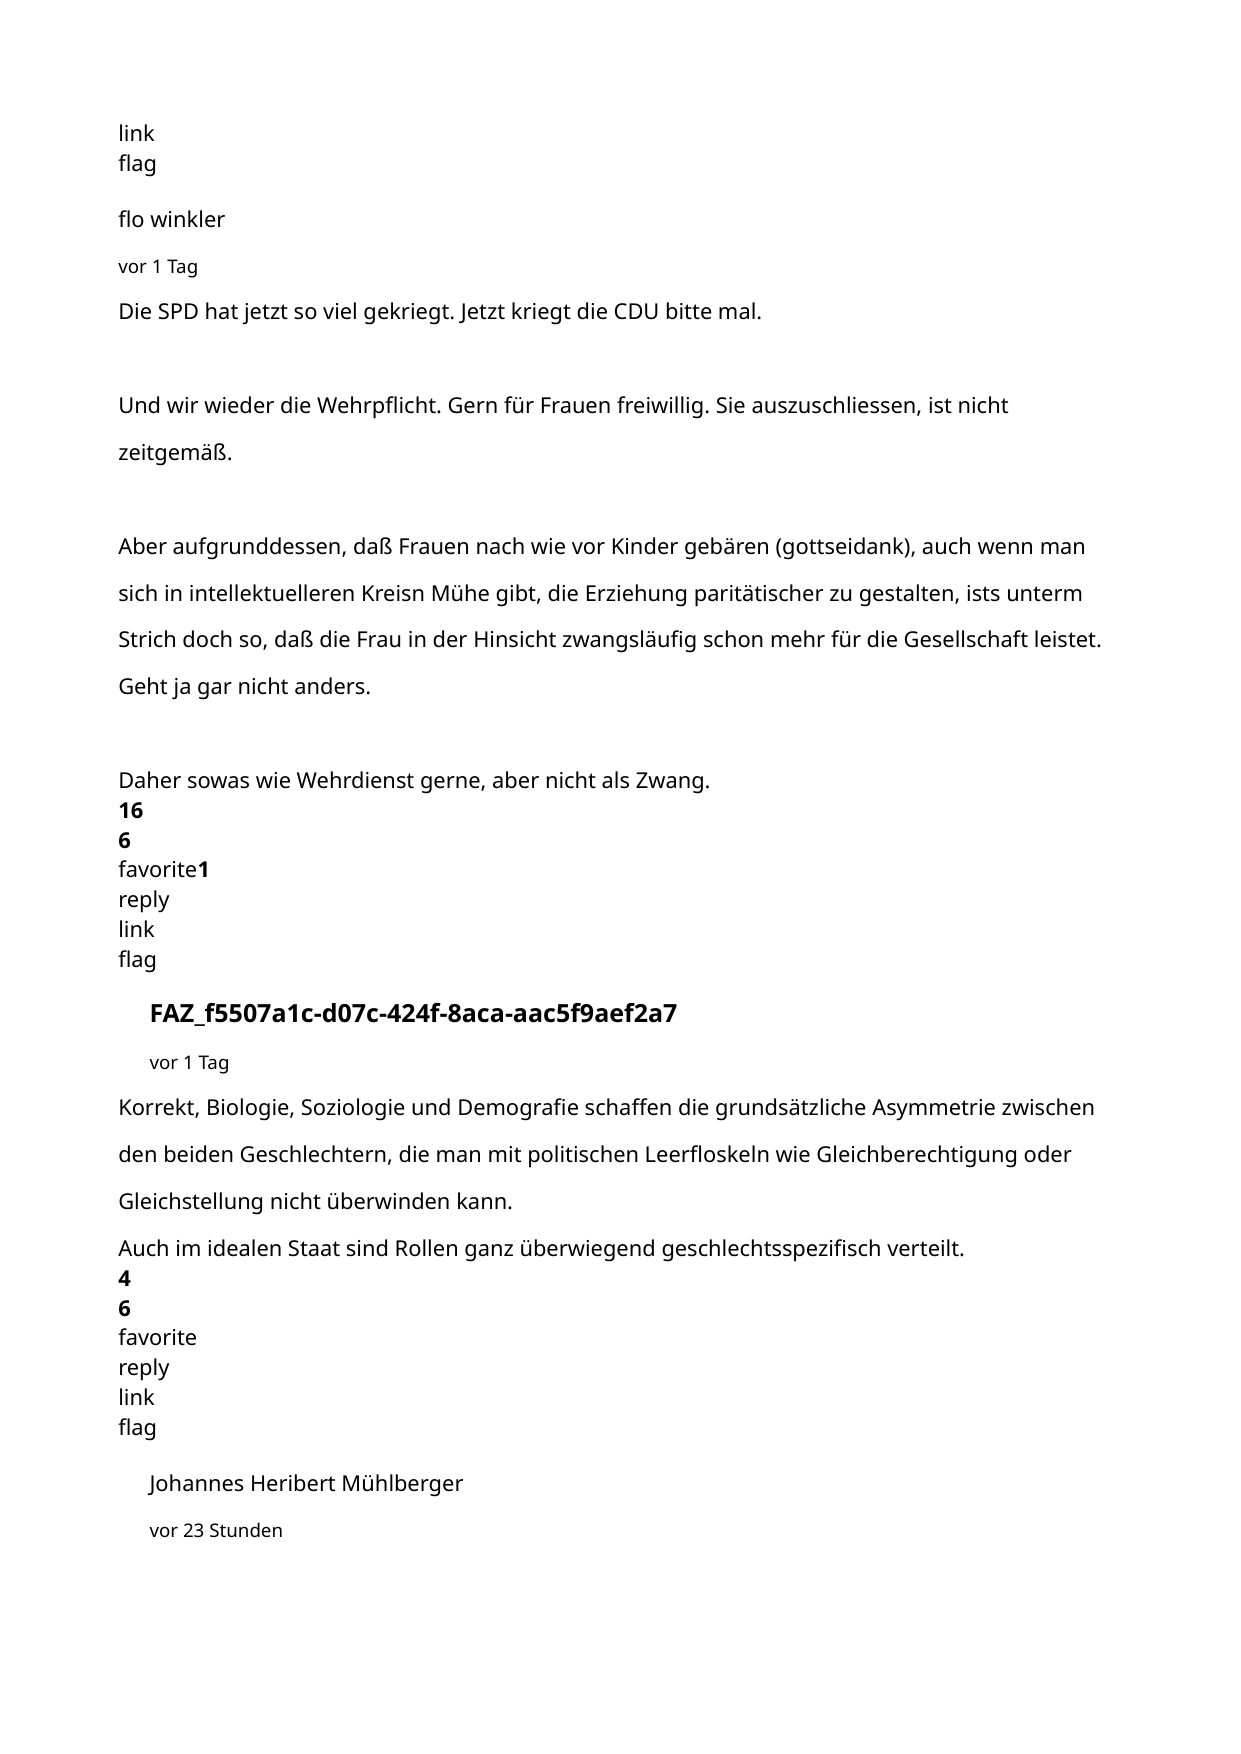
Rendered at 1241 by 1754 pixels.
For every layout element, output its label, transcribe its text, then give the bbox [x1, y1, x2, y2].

text flag [118, 944, 1122, 974]
text vor 23 Stunden [149, 1513, 1122, 1543]
text favorite [118, 1322, 1122, 1352]
text Johannes Heribert Mühlberger [149, 1457, 1114, 1498]
text link [118, 1382, 1122, 1412]
text vor 1 Tag [149, 1046, 1122, 1075]
text FAZ_f5507a1c-d07c-424f-8aca-aac5f9aef2a7 [149, 989, 1114, 1030]
text flag [118, 148, 1122, 178]
text link [118, 118, 1122, 148]
text link [118, 914, 1122, 944]
text favorite1 [118, 854, 1122, 884]
text 4 [118, 1263, 1122, 1292]
text flag [118, 1412, 1122, 1441]
text reply [118, 1352, 1122, 1382]
text Die SPD hat jetzt so viel gekriegt. Jetzt kriegt die CDU bitte mal. Und wir wieder die Wehrpflicht. Gern für Frauen freiwillig. Sie auszuschliessen, ist nicht zeitgemäß. Aber aufgrunddessen, daß Frauen nach wie vor Kinder gebären (gottseidank), auch wenn man sich in intellektuelleren Kreisn Mühe gibt, die Erziehung paritätischer zu gestalten, ists unterm Strich doch so, daß die Frau in der Hinsicht zwangsläufig schon mehr für die Gesellschaft leistet. Geht ja gar nicht anders. Daher sowas wie Wehrdienst gerne, aber nicht als Zwang. [118, 279, 1122, 795]
text 16 [118, 795, 1122, 825]
text vor 1 Tag [118, 249, 1122, 279]
text 6 [118, 825, 1122, 854]
text Korrekt, Biologie, Soziologie und Demografie schaffen die grundsätzliche Asymmetrie zwischen den beiden Geschlechtern, die man mit politischen Leerfloskeln wie Gleichberechtigung oder Gleichstellung nicht überwinden kann. Auch im idealen Staat sind Rollen ganz überwiegend geschlechtsspezifisch verteilt. [118, 1075, 1122, 1263]
text reply [118, 884, 1122, 914]
text flo winkler [118, 193, 1114, 234]
text 6 [118, 1292, 1122, 1322]
